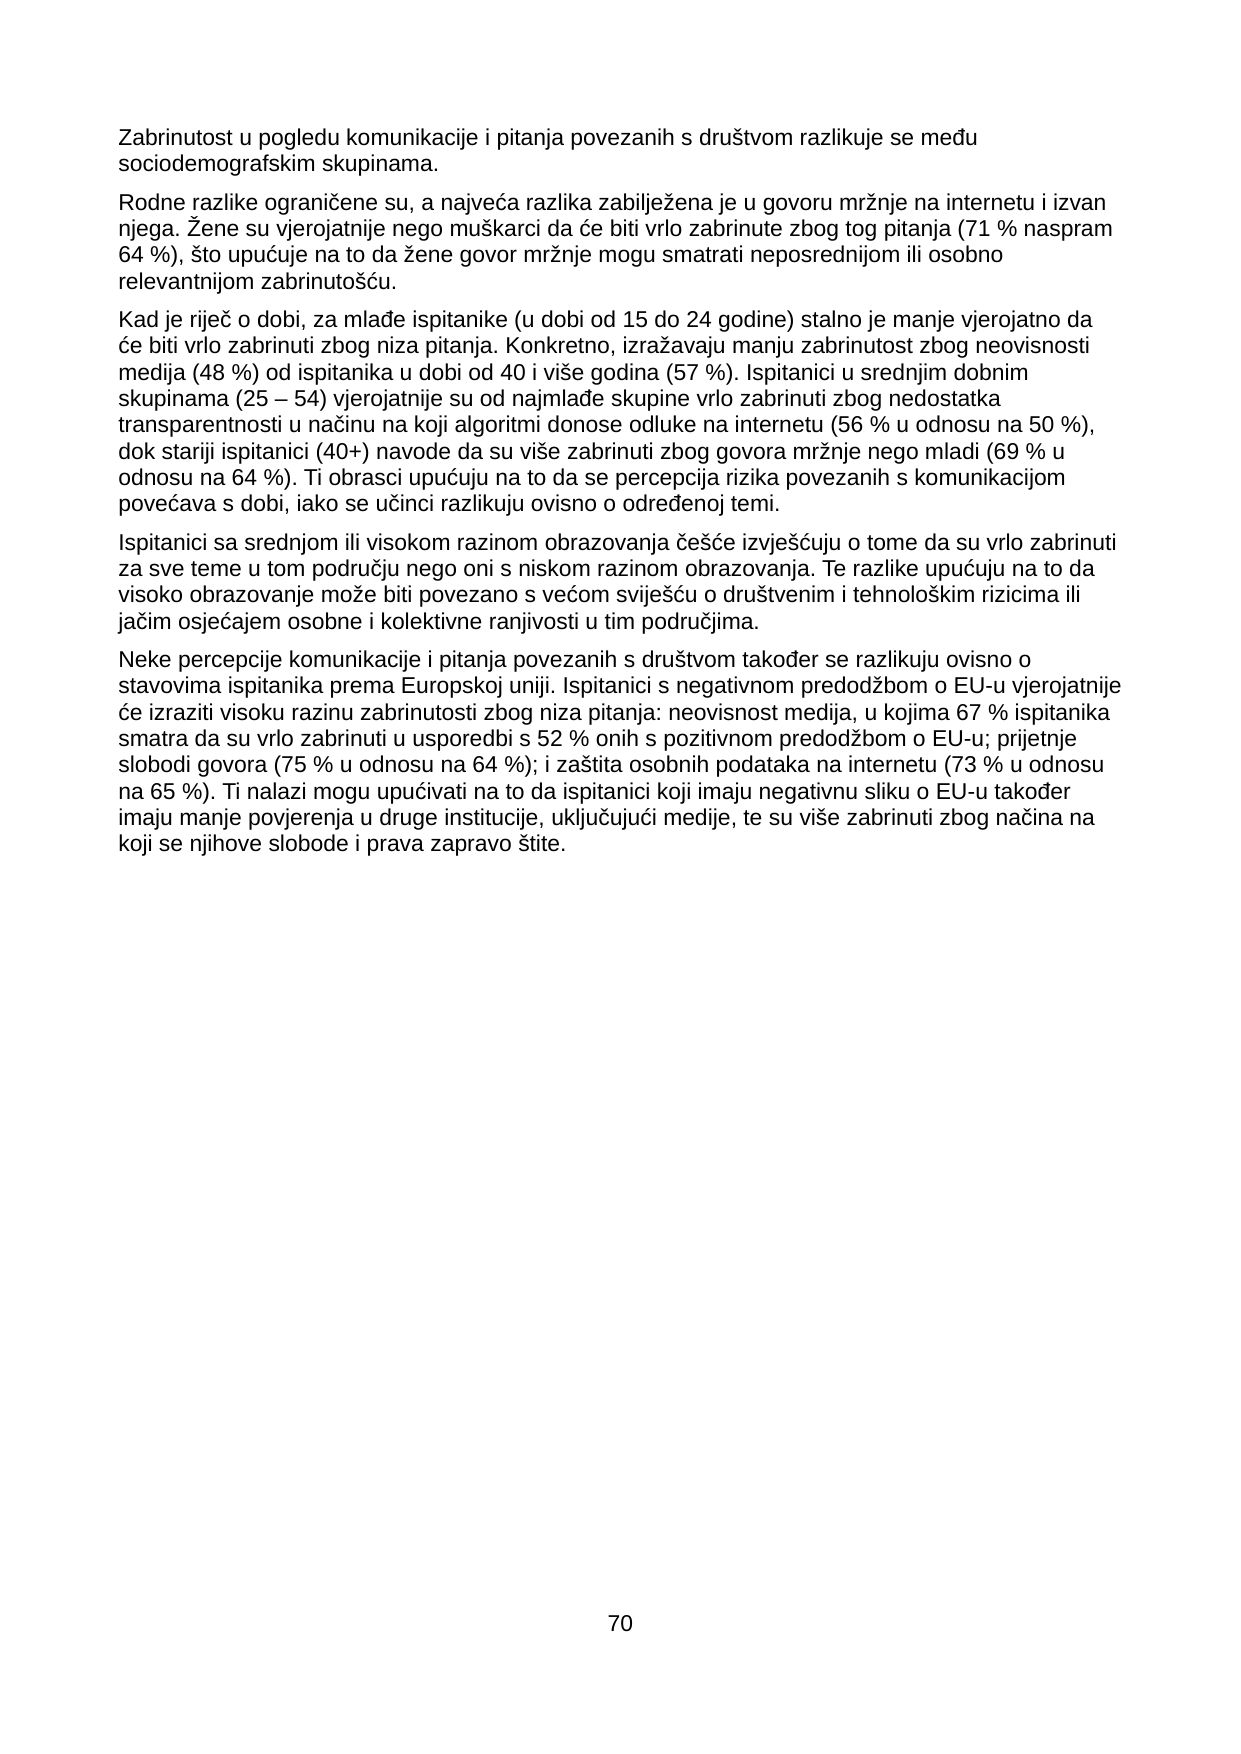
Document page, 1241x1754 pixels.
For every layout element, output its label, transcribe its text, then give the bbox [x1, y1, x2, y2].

text Zabrinutost u pogledu komunikacije i pitanja povezanih s društvom razlikuje se među sociodemografskim skupinama. [118, 124, 1122, 177]
text Ispitanici sa srednjom ili visokom razinom obrazovanja češće izvješćuju o tome da su vrlo zabrinuti za sve teme u tom području nego oni s niskom razinom obrazovanja. Te razlike upućuju na to da visoko obrazovanje može biti povezano s većom sviješću o društvenim i tehnološkim rizicima ili jačim osjećajem osobne i kolektivne ranjivosti u tim područjima. [118, 529, 1122, 634]
text Kad je riječ o dobi, za mlađe ispitanike (u dobi od 15 do 24 godine) stalno je manje vjerojatno da će biti vrlo zabrinuti zbog niza pitanja. Konkretno, izražavaju manju zabrinutost zbog neovisnosti medija (48 %) od ispitanika u dobi od 40 i više godina (57 %). Ispitanici u srednjim dobnim skupinama (25 – 54) vjerojatnije su od najmlađe skupine vrlo zabrinuti zbog nedostatka transparentnosti u načinu na koji algoritmi donose odluke na internetu (56 % u odnosu na 50 %), dok stariji ispitanici (40+) navode da su više zabrinuti zbog govora mržnje nego mladi (69 % u odnosu na 64 %). Ti obrasci upućuju na to da se percepcija rizika povezanih s komunikacijom povećava s dobi, iako se učinci razlikuju ovisno o određenoj temi. [118, 306, 1122, 517]
text Rodne razlike ograničene su, a najveća razlika zabilježena je u govoru mržnje na internetu i izvan njega. Žene su vjerojatnije nego muškarci da će biti vrlo zabrinute zbog tog pitanja (71 % naspram 64 %), što upućuje na to da žene govor mržnje mogu smatrati neposrednijom ili osobno relevantnijom zabrinutošću. [118, 189, 1122, 294]
text Neke percepcije komunikacije i pitanja povezanih s društvom također se razlikuju ovisno o stavovima ispitanika prema Europskoj uniji. Ispitanici s negativnom predodžbom o EU-u vjerojatnije će izraziti visoku razinu zabrinutosti zbog niza pitanja: neovisnost medija, u kojima 67 % ispitanika smatra da su vrlo zabrinuti u usporedbi s 52 % onih s pozitivnom predodžbom o EU-u; prijetnje slobodi govora (75 % u odnosu na 64 %); i zaštita osobnih podataka na internetu (73 % u odnosu na 65 %). Ti nalazi mogu upućivati na to da ispitanici koji imaju negativnu sliku o EU-u također imaju manje povjerenja u druge institucije, uključujući medije, te su više zabrinuti zbog načina na koji se njihove slobode i prava zapravo štite. [118, 646, 1122, 857]
